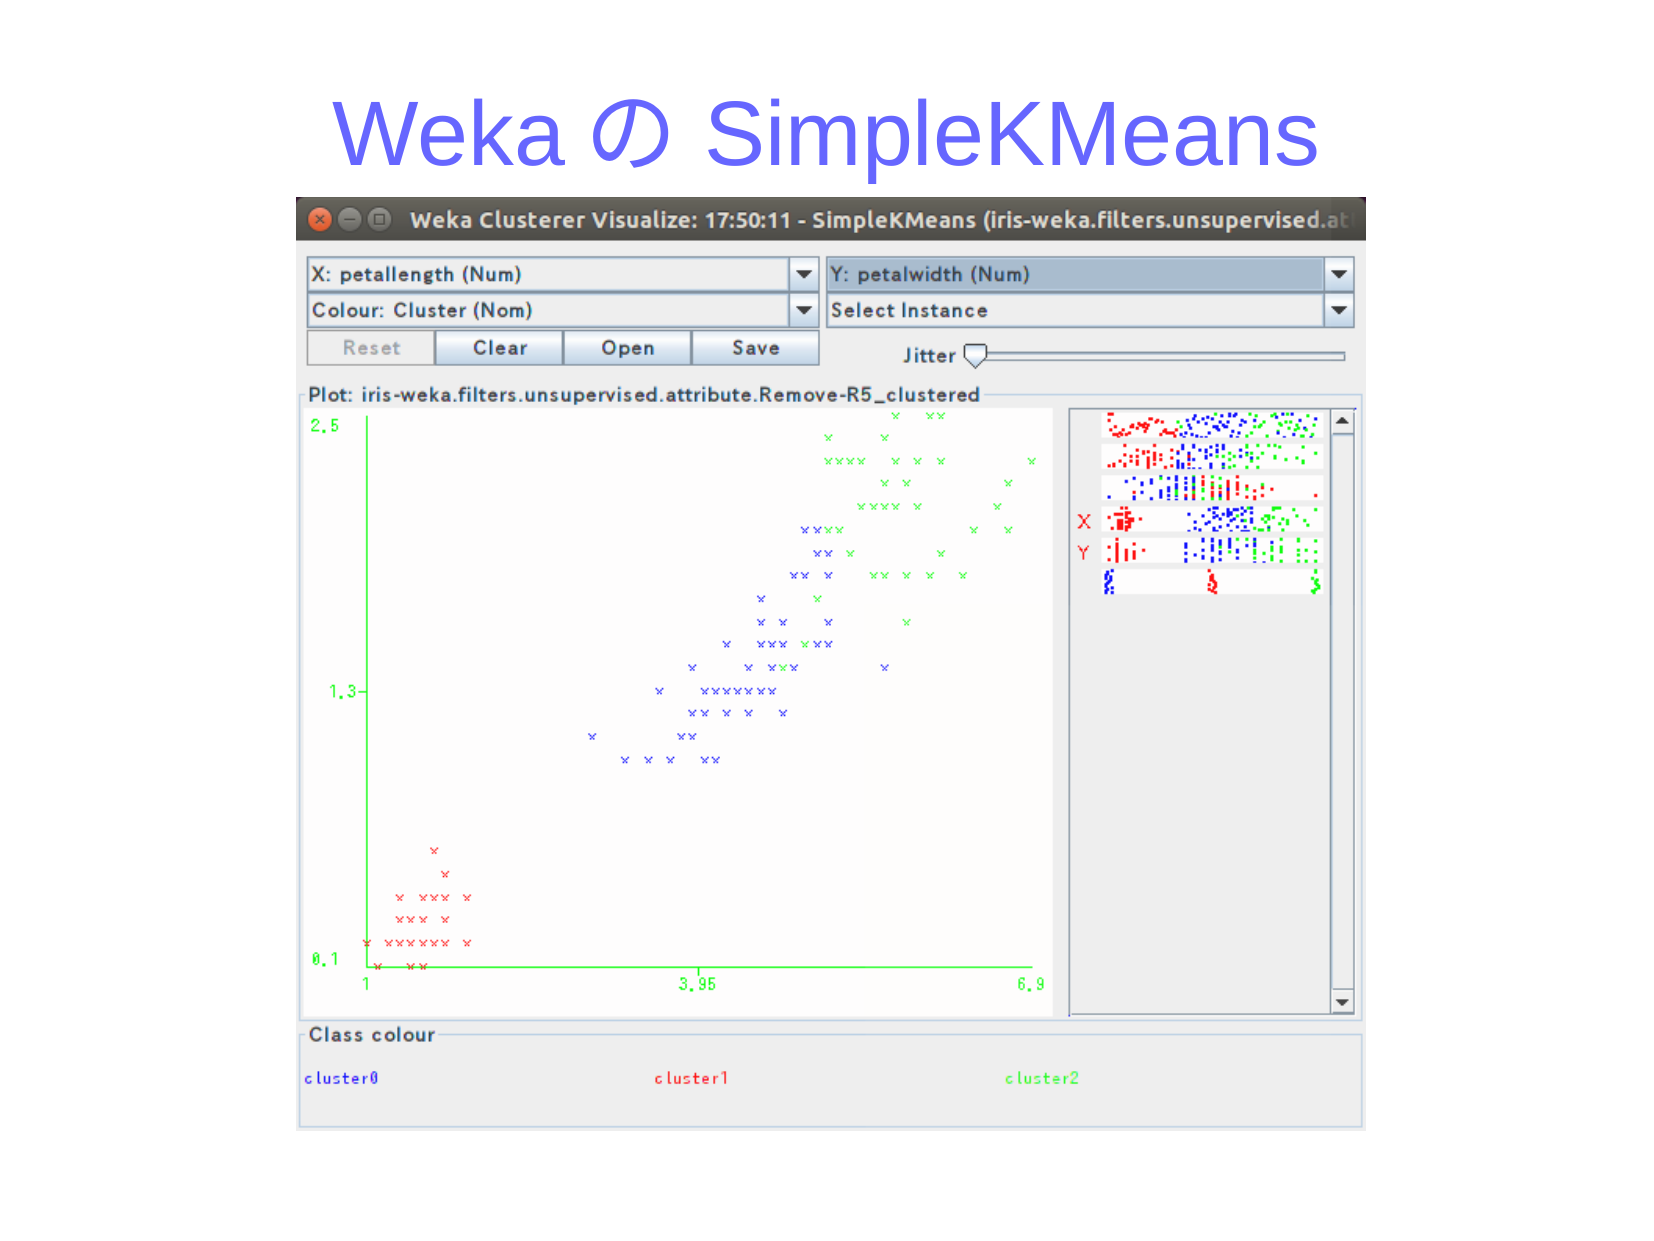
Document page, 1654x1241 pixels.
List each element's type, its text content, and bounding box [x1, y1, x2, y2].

title WekaのSimpleKMeans [82, 41, 1572, 210]
picture [296, 210, 1366, 1131]
